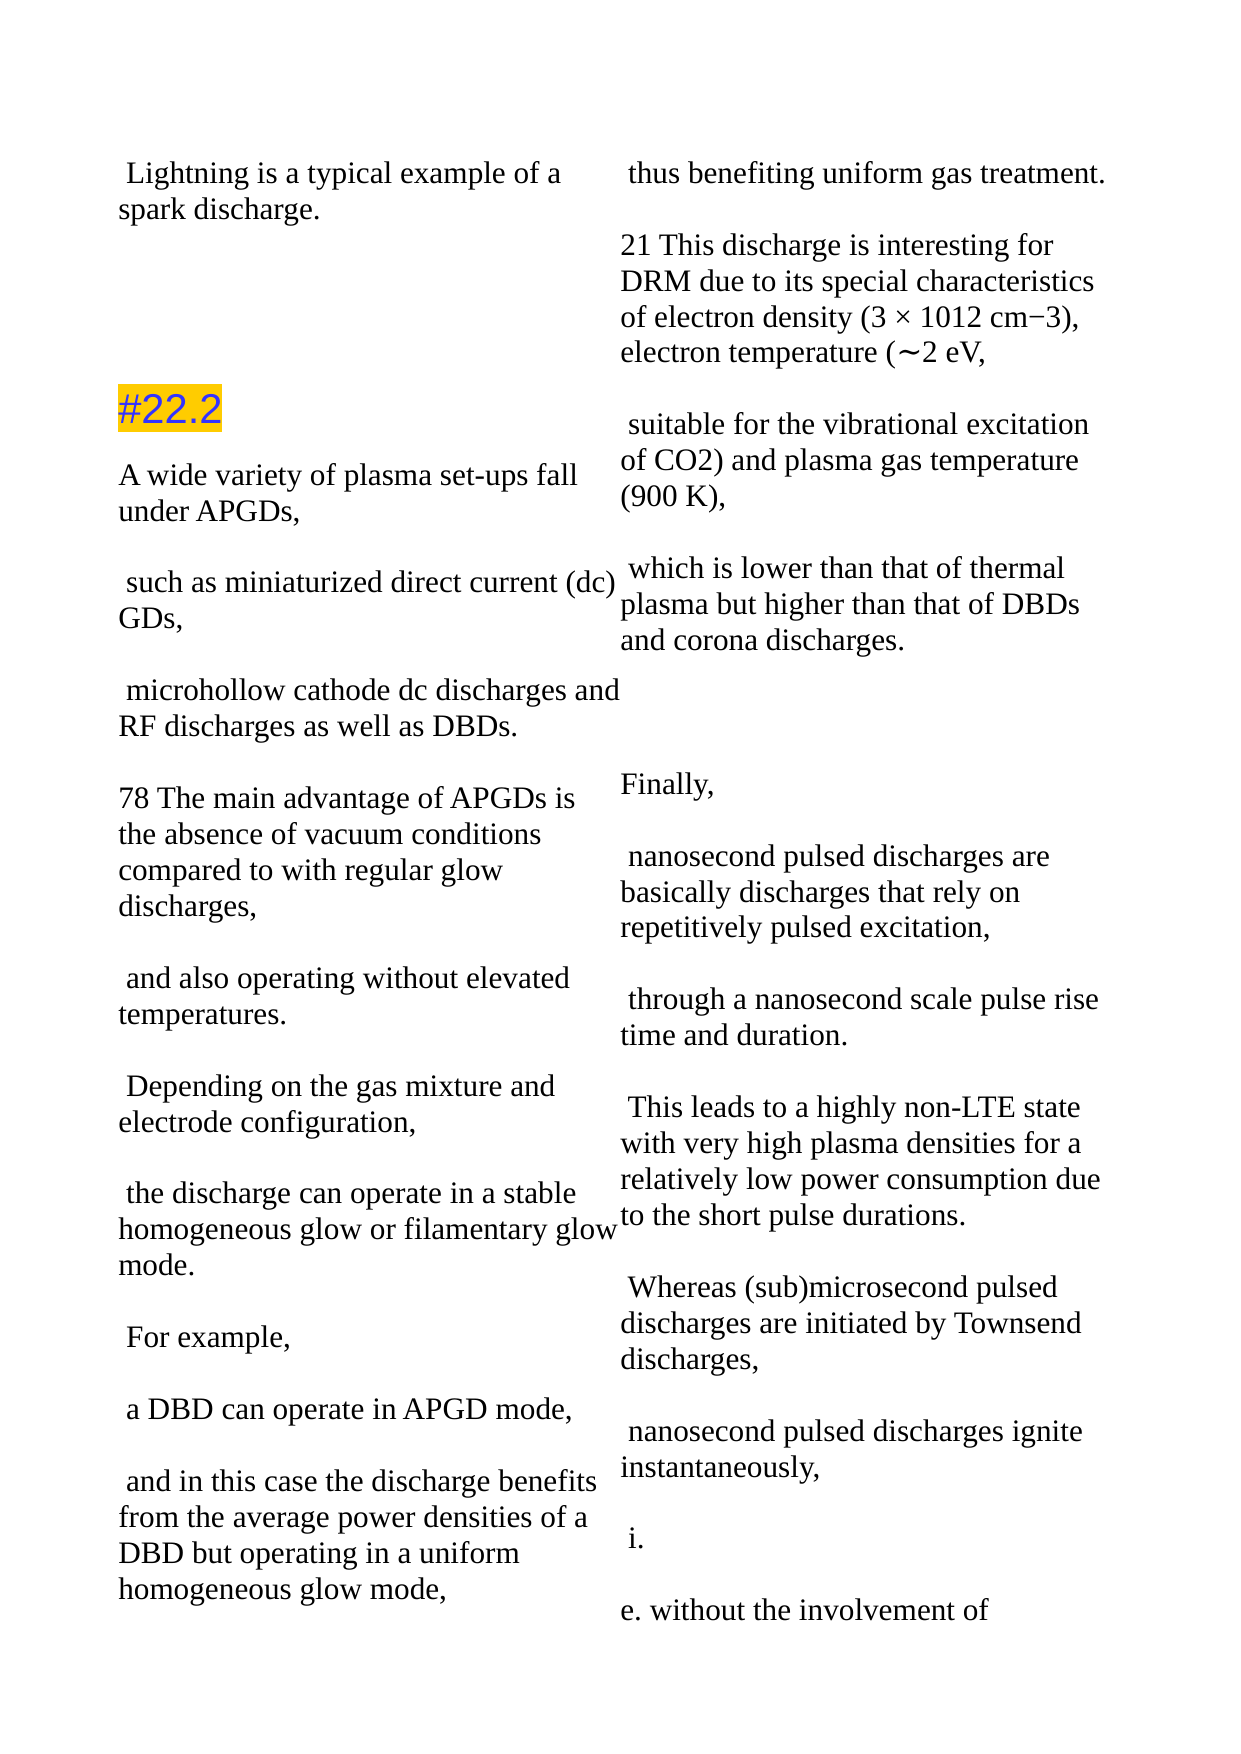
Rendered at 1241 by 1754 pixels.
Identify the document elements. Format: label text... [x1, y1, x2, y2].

text Whereas (sub)microsecond pulsed discharges are initiated by Townsend discharges, [620, 1268, 1122, 1376]
text Depending on the gas mixture and electrode configuration, [118, 1067, 620, 1139]
text through a nanosecond scale pulse rise time and duration. [620, 981, 1122, 1052]
text suitable for the vibrational excitation of CO2) and plasma gas temperature (900 K), [620, 406, 1122, 513]
text #22.2 [118, 384, 620, 432]
text the discharge can operate in a stable homogeneous glow or filamentary glow mode. [118, 1175, 620, 1282]
text nanosecond pulsed discharges ignite instantaneously, [620, 1412, 1122, 1484]
text such as miniaturized direct current (dc) GDs, [118, 564, 620, 636]
text For example, [118, 1318, 620, 1354]
text A wide variety of plasma set-ups fall under APGDs, [118, 456, 620, 528]
text a DBD can operate in APGD mode, [118, 1390, 620, 1426]
text Finally, [620, 765, 1122, 801]
text nanosecond pulsed discharges are basically discharges that rely on repetitively pulsed excitation, [620, 837, 1122, 945]
text which is lower than that of thermal plasma but higher than that of DBDs and corona discharges. [620, 549, 1122, 657]
text 21 This discharge is interesting for DRM due to its special characteristics of electron density (3 × 1012 cm−3), electron temperature (∼2 eV, [620, 226, 1122, 370]
text Lightning is a typical example of a spark discharge. [118, 154, 620, 226]
text This leads to a highly non-LTE state with very high plasma densities for a relatively low power consumption due to the short pulse durations. [620, 1088, 1122, 1232]
text i. [620, 1520, 1122, 1556]
text 78 The main advantage of APGDs is the absence of vacuum conditions compared to with regular glow discharges, [118, 779, 620, 923]
text microhollow cathode dc discharges and RF discharges as well as DBDs. [118, 672, 620, 743]
text thus benefiting uniform gas treatment. [620, 154, 1122, 190]
text and in this case the discharge benefits from the average power densities of a DBD but operating in a uniform homogeneous glow mode, [118, 1462, 620, 1606]
text e. without the involvement of [620, 1592, 1122, 1627]
text and also operating without elevated temperatures. [118, 959, 620, 1031]
